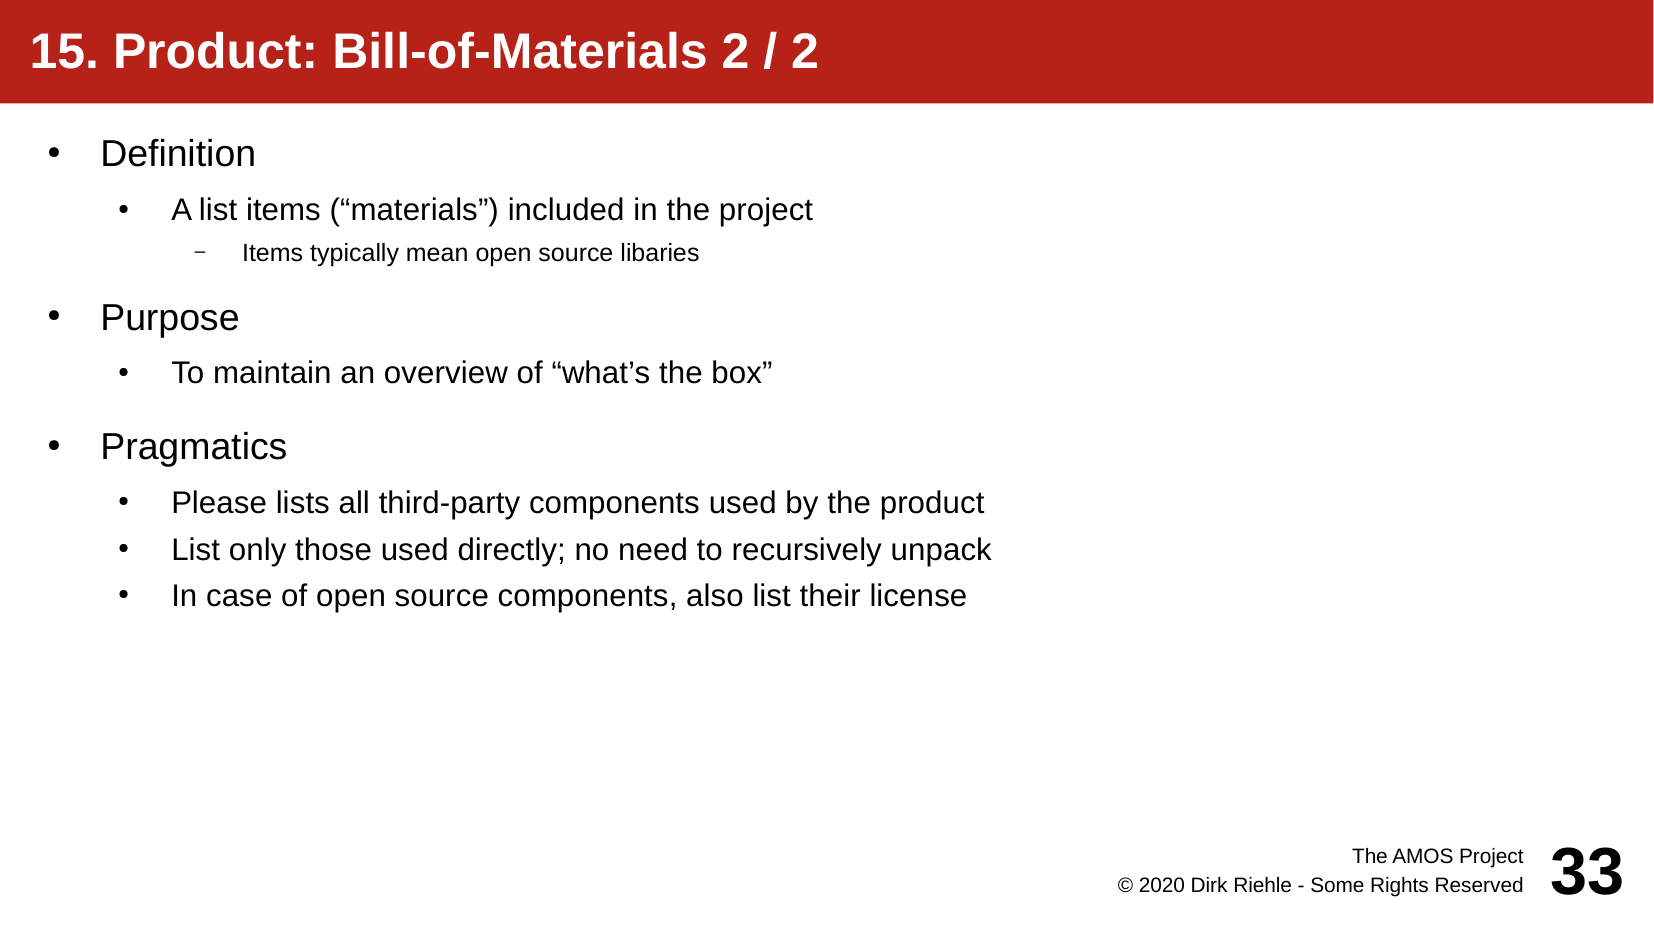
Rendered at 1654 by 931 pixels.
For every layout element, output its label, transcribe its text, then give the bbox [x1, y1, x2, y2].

list Definition A list items (“materials”) included in the project Items typically mean open source libaries Purpose To maintain an overview of “what’s the box” Pragmatics Please lists all third-party components used by the product List only those used directly; no need to recursively unpack In case of open source components, also list their license [29, 132, 1625, 798]
title 15. Product: Bill-of-Materials 2 / 2 [0, 0, 1654, 104]
